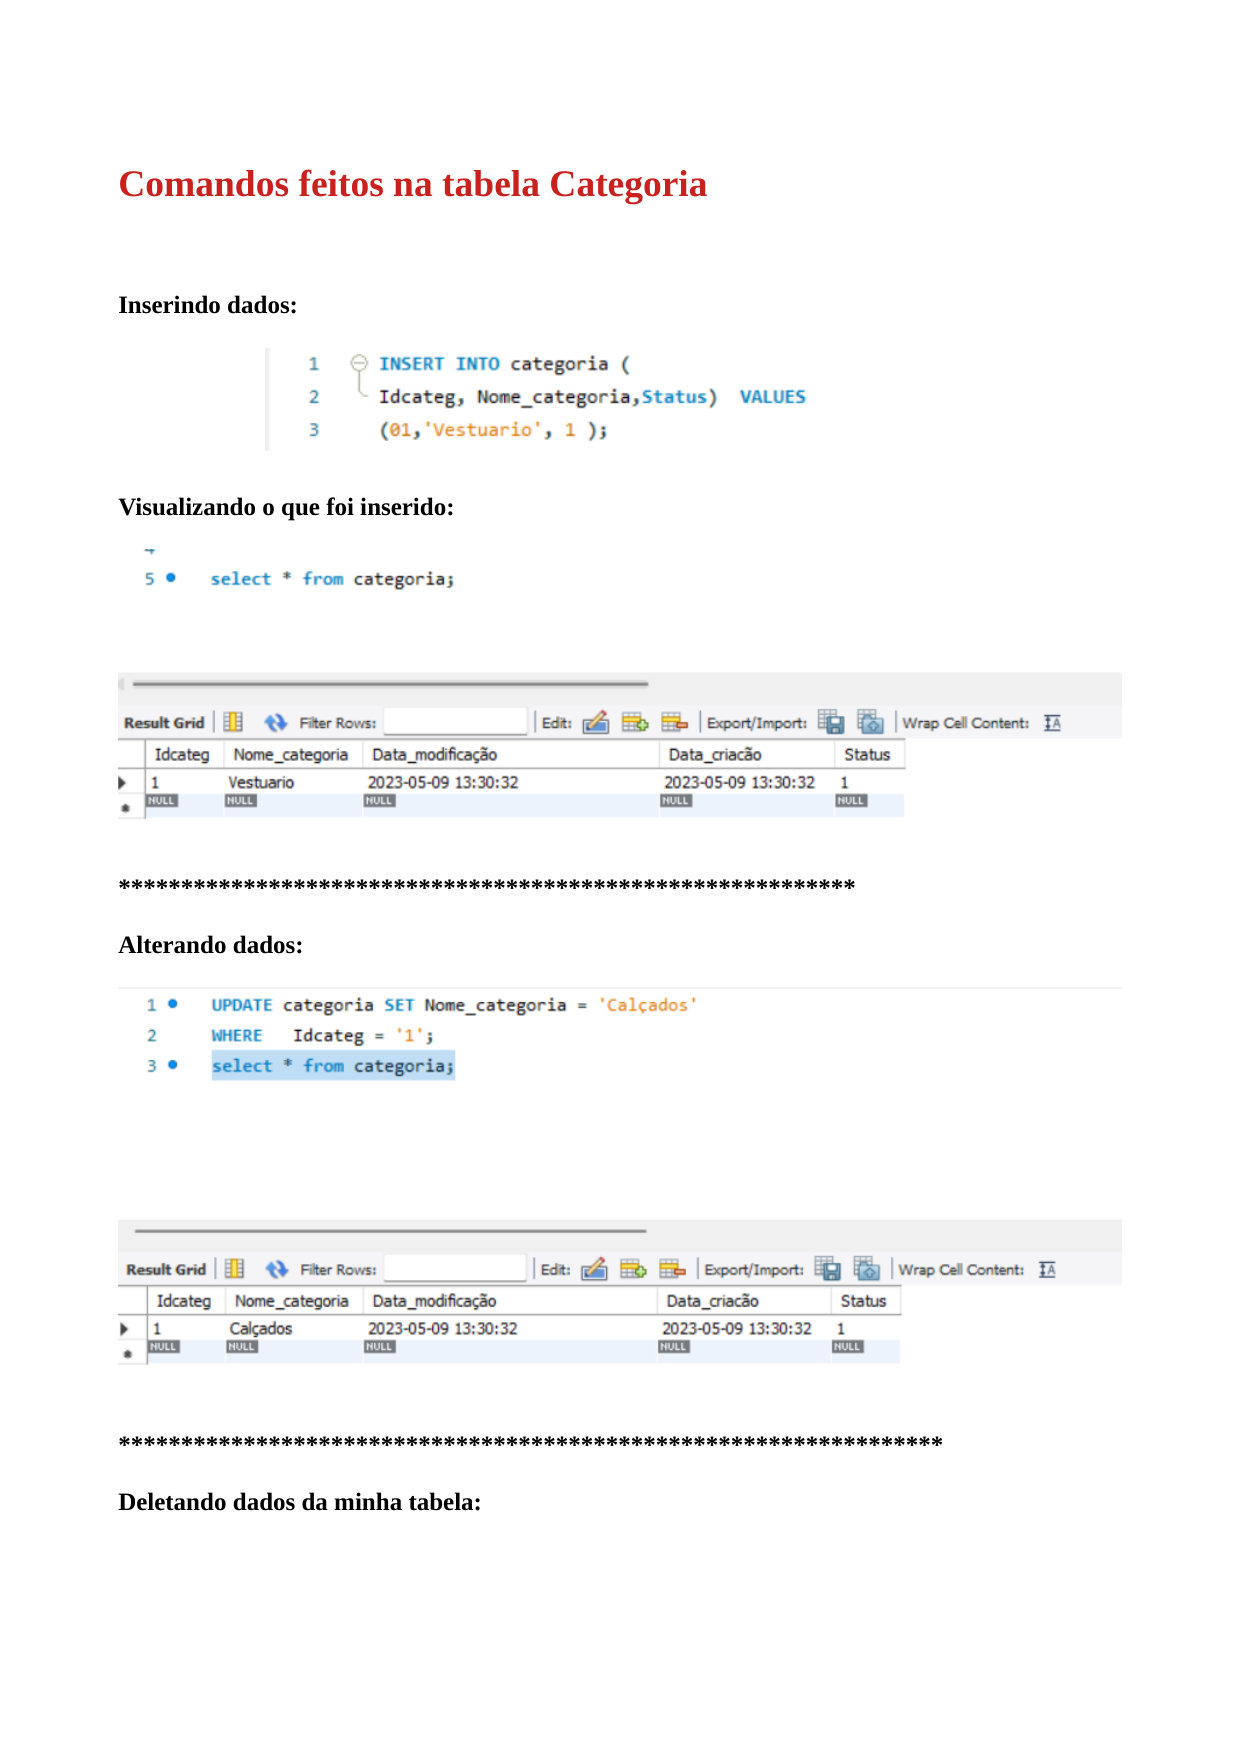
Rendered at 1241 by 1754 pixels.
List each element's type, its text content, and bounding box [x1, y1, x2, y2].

text Deletando dados da minha tabela: [118, 1487, 1122, 1516]
text Alterando dados: [118, 930, 1122, 959]
text Visualizando o que foi inserido: [118, 492, 1122, 521]
picture [265, 348, 975, 451]
text ****************************************************************** [118, 1430, 1122, 1459]
text Inserindo dados: [118, 291, 1122, 319]
text Comandos feitos na tabela Categoria [118, 161, 1122, 204]
picture [118, 987, 1123, 1430]
picture [118, 549, 1123, 873]
text *********************************************************** [118, 873, 1122, 901]
